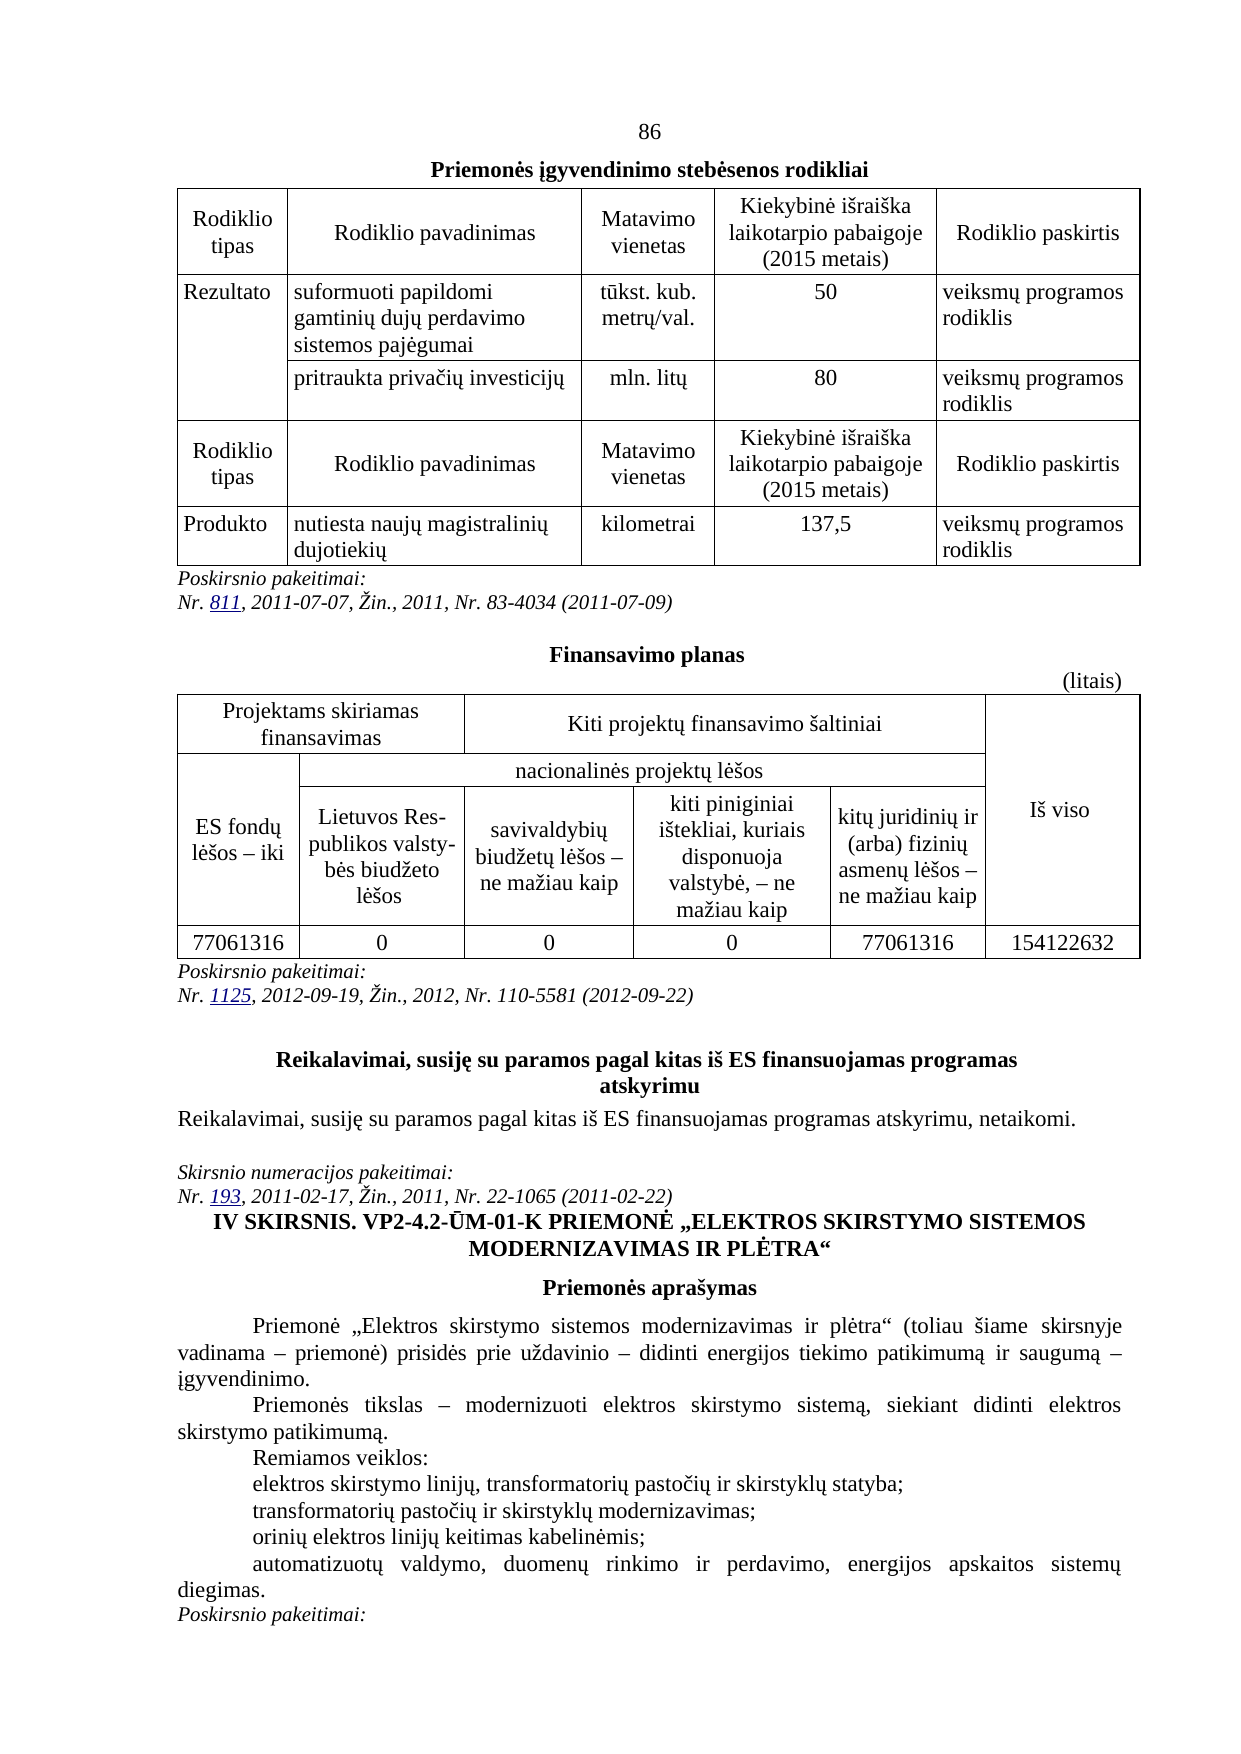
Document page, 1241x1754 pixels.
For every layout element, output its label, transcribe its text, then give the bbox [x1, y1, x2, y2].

table_cell Rodiklio paskirtis [937, 421, 1139, 506]
text Poskirsnio pakeitimai: [177, 1602, 1122, 1626]
table_cell Produkto [178, 507, 287, 565]
table_cell 0 [634, 926, 830, 958]
text Reikalavimai, susiję su paramos pagal kitas iš ES finansuojamas programas atskyrimu [177, 1046, 1122, 1099]
table_header Rodiklio paskirtis [937, 189, 1139, 274]
table_cell veiksmų programos rodiklis [937, 507, 1139, 565]
table_cell savivaldybių biudžetų lėšos – ne mažiau kaip [465, 787, 633, 925]
table_cell veiksmų programos rodiklis [937, 361, 1139, 420]
table_cell 77061316 [178, 926, 299, 958]
table_cell suformuoti papildomi gamtinių dujų perdavimo sistemos pajėgumai [288, 275, 581, 360]
table_cell 137,5 [715, 507, 936, 565]
text Priemonė „Elektros skirstymo sistemos modernizavimas ir plėtra“ (toliau šiame skirsnyje vadinama – priemonė) prisidės prie uždavinio – didinti energijos tiekimo patikimumą ir saugumą – įgyvendinimo. [177, 1312, 1122, 1391]
table_cell kiti piniginiai ištekliai, kuriais disponuoja valstybė, – ne mažiau kaip [634, 787, 830, 925]
table_header Kiti projektų finansavimo šaltiniai [465, 695, 985, 753]
table_cell kitų juridinių ir (arba) fizinių asmenų lėšos – ne mažiau kaip [831, 787, 985, 925]
table_header Iš viso [986, 695, 1139, 925]
text Poskirsnio pakeitimai: [177, 566, 1122, 590]
text automatizuotų valdymo, duomenų rinkimo ir perdavimo, energijos apskaitos sistemų diegimas. [177, 1549, 1122, 1602]
table_cell 77061316 [831, 926, 985, 958]
table_cell Rodiklio tipas [178, 421, 287, 506]
table_cell veiksmų programos rodiklis [937, 275, 1139, 360]
table_cell ES fondų lėšos – iki [178, 754, 299, 925]
table_cell nacionalinės projektų lėšos [300, 754, 985, 786]
text (litais) [177, 667, 1122, 693]
table_cell Rodiklio pavadinimas [288, 421, 581, 506]
table_cell 0 [465, 926, 633, 958]
table_header Rodiklio tipas [178, 189, 287, 274]
text Skirsnio numeracijos pakeitimai: [177, 1160, 1122, 1184]
table_cell mln. litų [582, 361, 714, 420]
table_cell Rezultato [178, 275, 287, 420]
text Nr. 193, 2011-02-17, Žin., 2011, Nr. 22-1065 (2011-02-22) [177, 1184, 1122, 1208]
table_cell 80 [715, 361, 936, 420]
table_cell 50 [715, 275, 936, 360]
table_cell kilometrai [582, 507, 714, 565]
text Reikalavimai, susiję su paramos pagal kitas iš ES finansuojamas programas atskyrimu, netaikomi. [177, 1105, 1122, 1131]
table_cell 0 [300, 926, 464, 958]
text Nr. 811, 2011-07-07, Žin., 2011, Nr. 83-4034 (2011-07-09) [177, 590, 1122, 614]
text Nr. 1125, 2012-09-19, Žin., 2012, Nr. 110-5581 (2012-09-22) [177, 983, 1122, 1007]
table_cell Matavimo vienetas [582, 421, 714, 506]
subtitle IV SKIRSNIS. VP2-4.2-ŪM-01-K priemonė „Elektros skirstymo sistemos modernizavimas ir plėtra“ [177, 1208, 1122, 1261]
text Priemonės aprašymas [177, 1273, 1122, 1300]
text Priemonės tikslas – modernizuoti elektros skirstymo sistemą, siekiant didinti elektros skirstymo patikimumą. [177, 1391, 1122, 1444]
text Poskirsnio pakeitimai: [177, 959, 1122, 983]
table_cell Lietuvos Res­publikos valsty­bės biudžeto lėšos [300, 787, 464, 925]
table_header Matavimo vienetas [582, 189, 714, 274]
table_header Kiekybinė išraiška laikotarpio pabaigoje (2015 metais) [715, 189, 936, 274]
text Remiamos veiklos: [177, 1444, 1122, 1471]
text orinių elektros linijų keitimas kabelinėmis; [177, 1523, 1122, 1549]
table_header Rodiklio pavadinimas [288, 189, 581, 274]
table_cell 154122632 [986, 926, 1139, 958]
table_header Projektams skiriamas finansavimas [178, 695, 464, 753]
text transformatorių pastočių ir skirstyklų modernizavimas; [177, 1497, 1122, 1523]
text Finansavimo planas [177, 641, 1122, 667]
text Priemonės įgyvendinimo stebėsenos rodikliai [177, 156, 1122, 182]
text elektros skirstymo linijų, transformatorių pastočių ir skirstyklų statyba; [177, 1471, 1122, 1497]
table_cell pritraukta privačių investicijų [288, 361, 581, 420]
table_cell tūkst. kub. metrų/val. [582, 275, 714, 360]
table_cell nutiesta naujų magistralinių dujotiekių [288, 507, 581, 565]
table_cell Kiekybinė išraiška laikotarpio pabaigoje (2015 metais) [715, 421, 936, 506]
